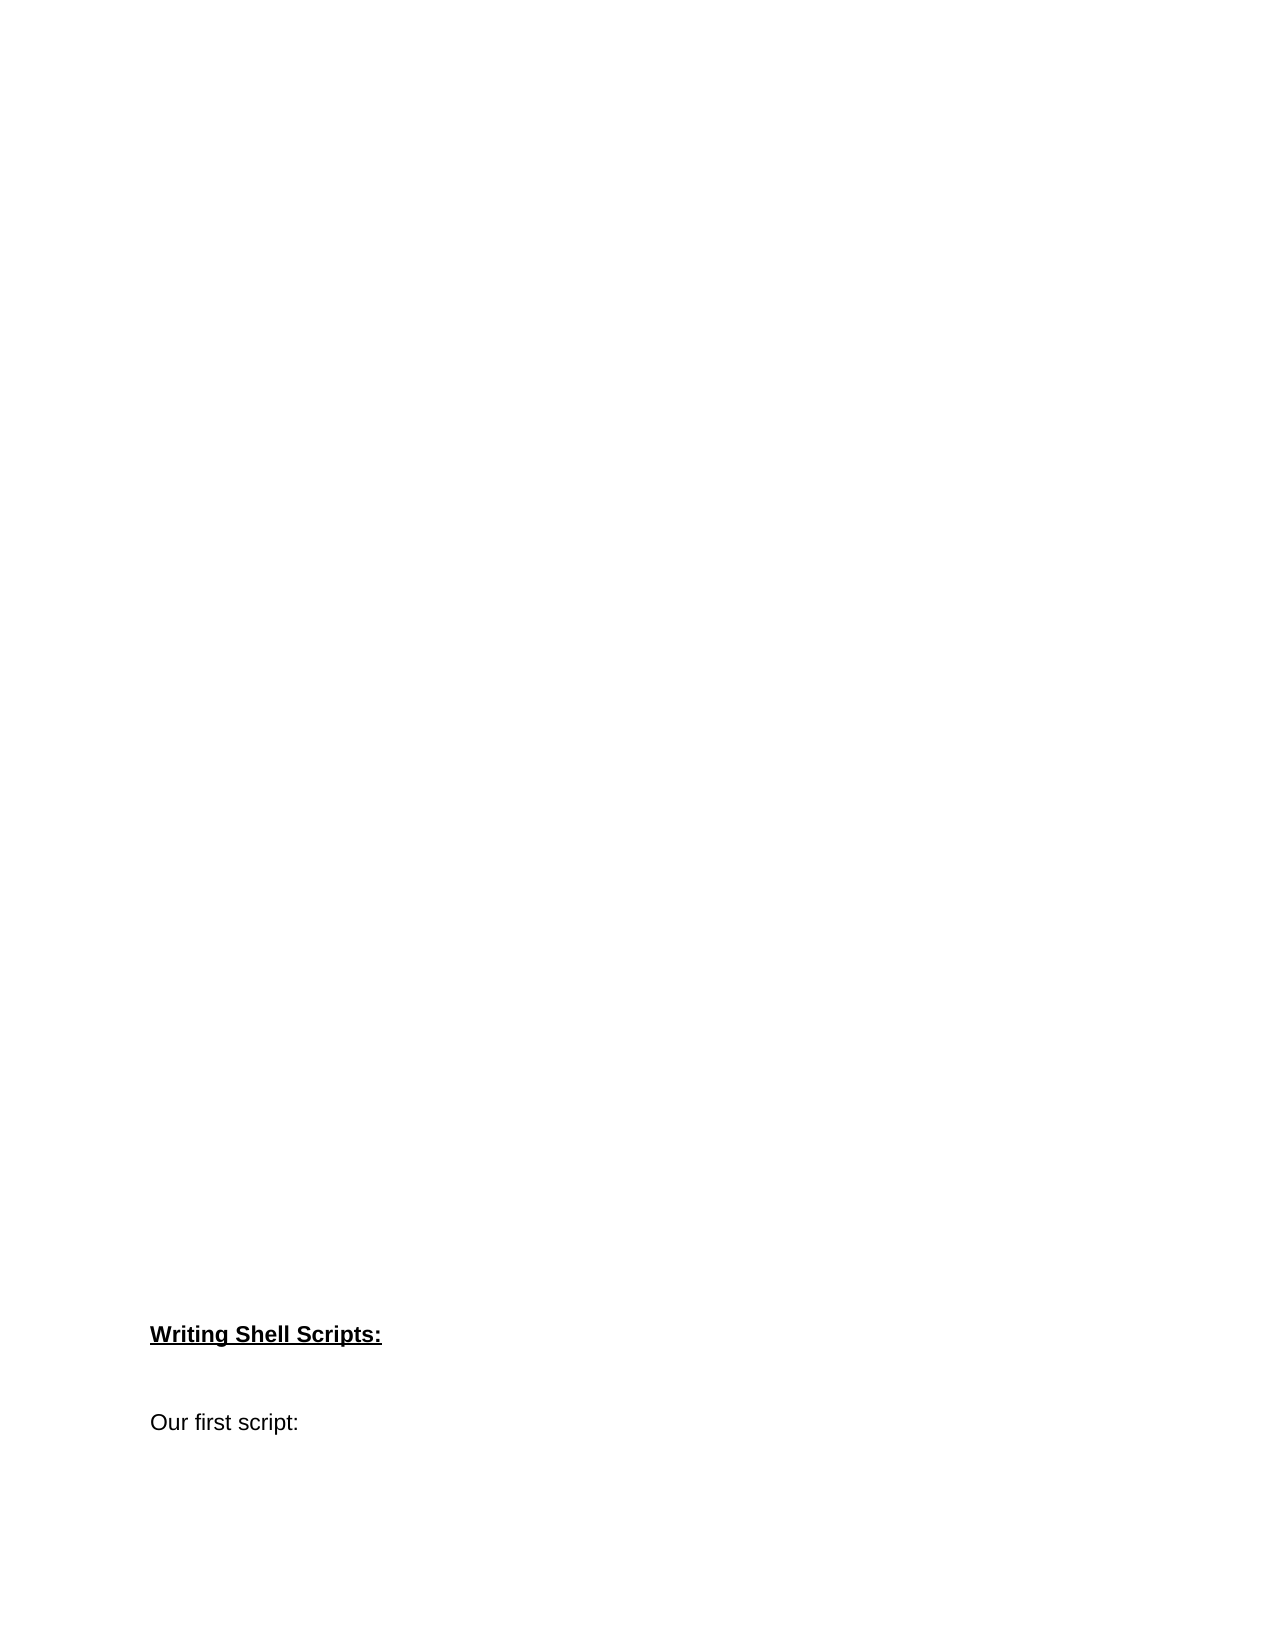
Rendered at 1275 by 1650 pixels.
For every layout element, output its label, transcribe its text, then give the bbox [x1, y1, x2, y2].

text Our first script: [150, 1409, 1125, 1435]
text Writing Shell Scripts: [150, 1321, 1125, 1347]
